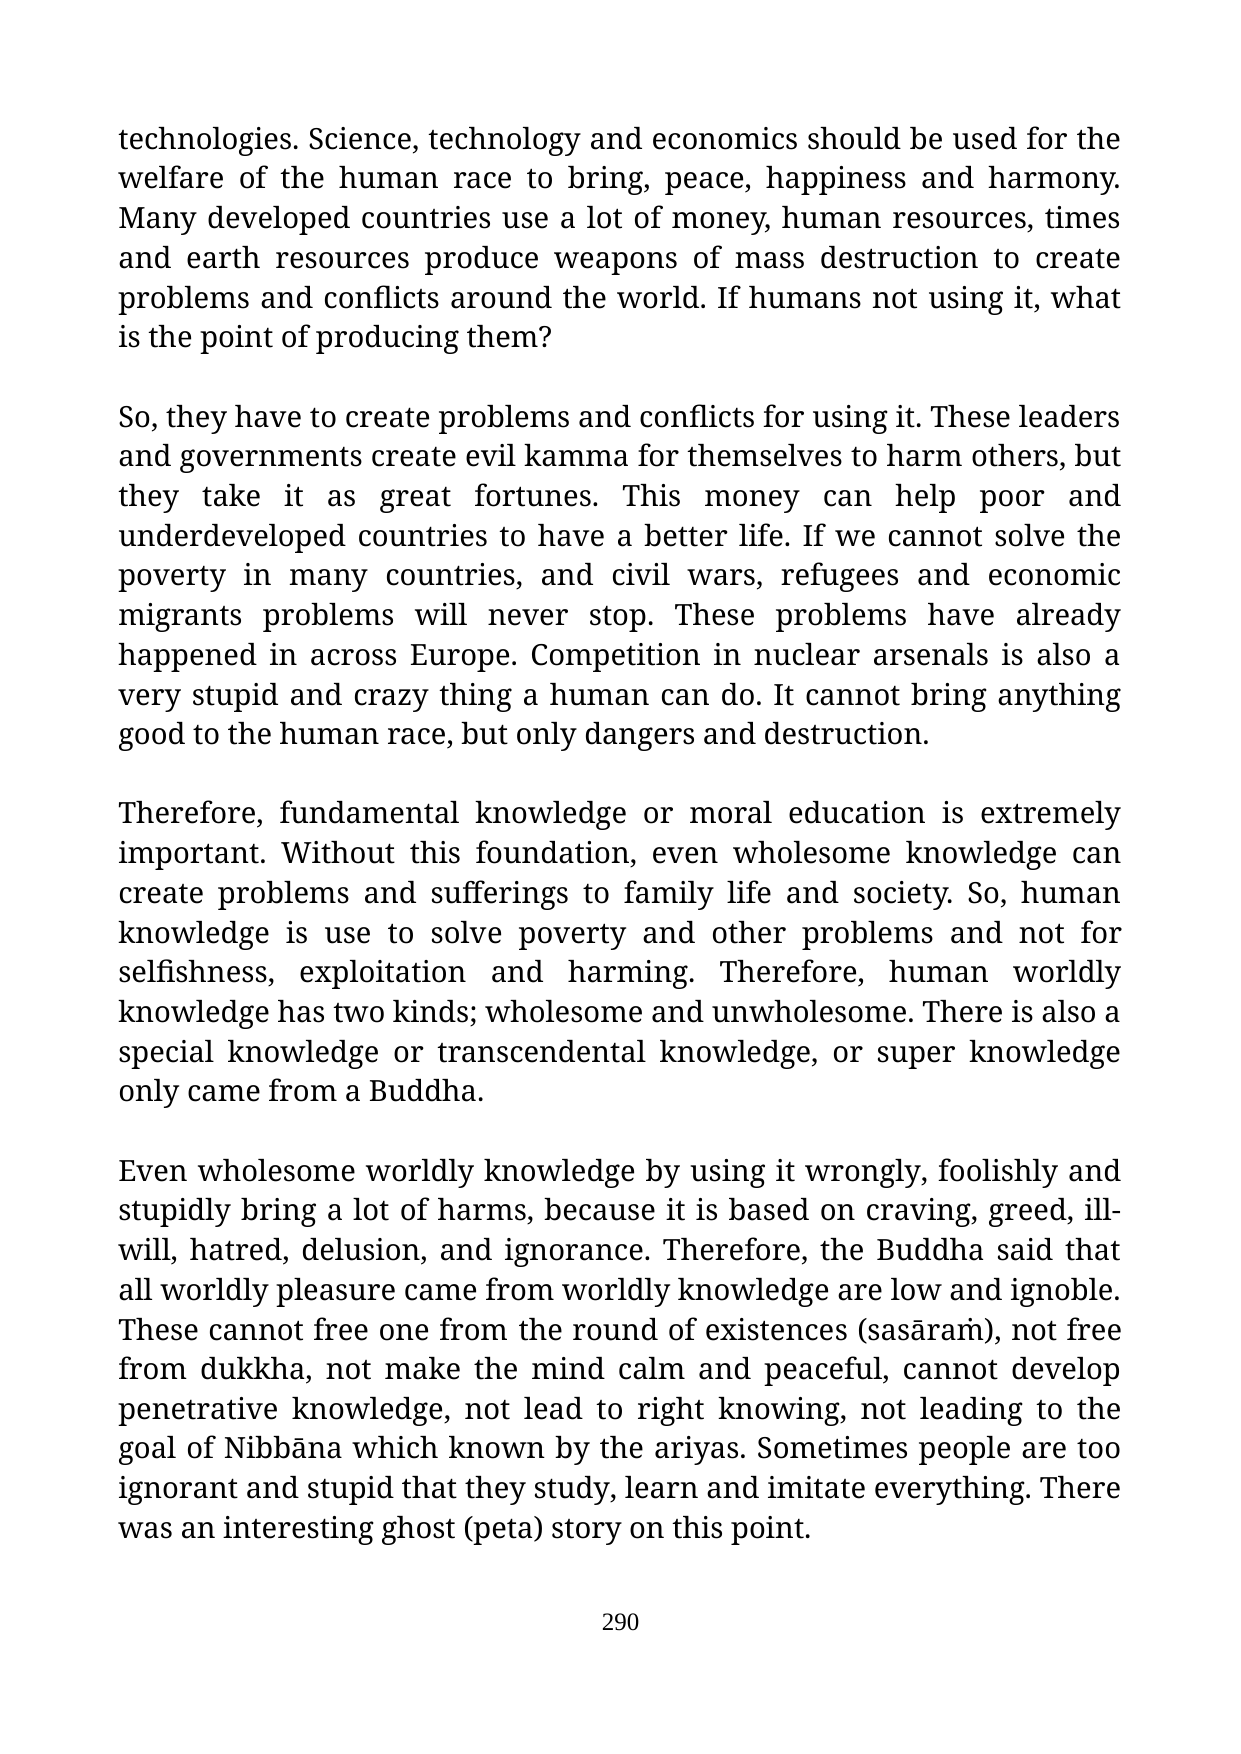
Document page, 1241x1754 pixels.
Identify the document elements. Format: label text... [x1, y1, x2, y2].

text technologies. Science, technology and economics should be used for the welfare of the human race to bring, peace, happiness and harmony. Many developed countries use a lot of money, human resources, times and earth resources produce weapons of mass destruction to create problems and conflicts around the world. If humans not using it, what is the point of producing them? So, they have to create problems and conflicts for using it. These leaders and governments create evil kamma for themselves to harm others, but they take it as great fortunes. This money can help poor and underdeveloped countries to have a better life. If we cannot solve the poverty in many countries, and civil wars, refugees and economic migrants problems will never stop. These problems have already happened in across Europe. Competition in nuclear arsenals is also a very stupid and crazy thing a human can do. It cannot bring anything good to the human race, but only dangers and destruction. Therefore, fundamental knowledge or moral education is extremely important. Without this foundation, even wholesome knowledge can create problems and sufferings to family life and society. So, human knowledge is use to solve poverty and other problems and not for selfishness, exploitation and harming. Therefore, human worldly knowledge has two kinds; wholesome and unwholesome. There is also a special knowledge or transcendental knowledge, or super knowledge only came from a Buddha. Even wholesome worldly knowledge by using it wrongly, foolishly and stupidly bring a lot of harms, because it is based on craving, greed, ill-will, hatred, delusion, and ignorance. Therefore, the Buddha said that all worldly pleasure came from worldly knowledge are low and ignoble. These cannot free one from the round of existences (sasāraṁ), not free from dukkha, not make the mind calm and peaceful, cannot develop penetrative knowledge, not lead to right knowing, not leading to the goal of Nibbāna which known by the ariyas. Sometimes people are too ignorant and stupid that they study, learn and imitate everything. There was an interesting ghost (peta) story on this point. [118, 118, 1122, 1547]
